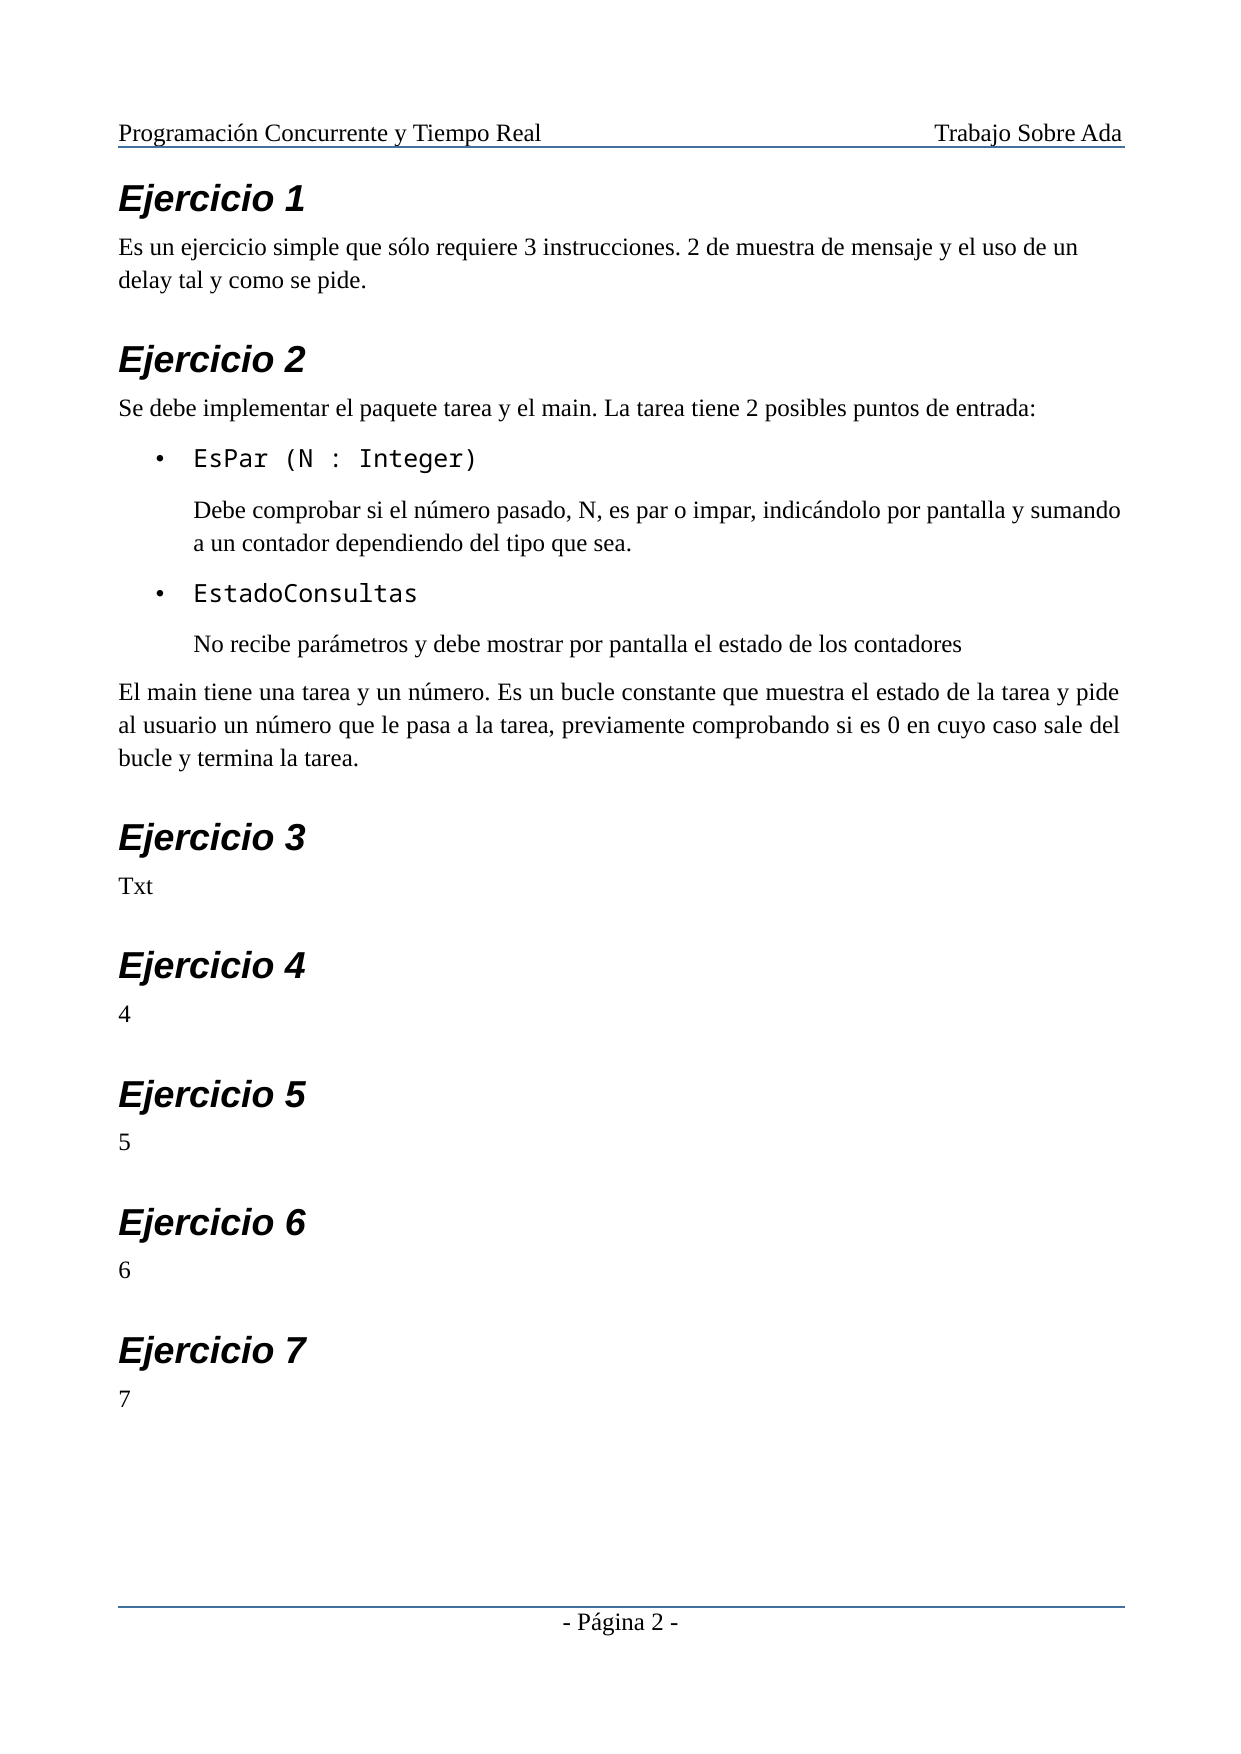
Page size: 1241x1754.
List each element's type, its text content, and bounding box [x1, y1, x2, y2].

subtitle Ejercicio 3 [118, 815, 1122, 858]
subtitle Ejercicio 6 [118, 1200, 1122, 1243]
text Es un ejercicio simple que sólo requiere 3 instrucciones. 2 de muestra de mensaje y el uso de un delay tal y como se pide. [118, 232, 1122, 294]
subtitle Ejercicio 4 [118, 943, 1122, 987]
text El main tiene una tarea y un número. Es un bucle constante que muestra el estado de la tarea y pide al usuario un número que le pasa a la tarea, previamente comprobando si es 0 en cuyo caso sale del bucle y termina la tarea. [118, 677, 1122, 771]
text 7 [118, 1384, 1122, 1413]
list EstadoConsultas [156, 575, 1122, 609]
text Txt [118, 871, 1122, 900]
list EsPar (N : Integer) [156, 441, 1122, 475]
subtitle Ejercicio 5 [118, 1072, 1122, 1115]
subtitle Ejercicio 2 [118, 338, 1122, 381]
text 6 [118, 1256, 1122, 1284]
list Debe comprobar si el número pasado, N, es par o impar, indicándolo por pantalla y sumando a un contador dependiendo del tipo que sea. [156, 495, 1122, 556]
subtitle Ejercicio 1 [118, 176, 1122, 219]
text Se debe implementar el paquete tarea y el main. La tarea tiene 2 posibles puntos de entrada: [118, 393, 1122, 422]
text 4 [118, 999, 1122, 1028]
text 5 [118, 1127, 1122, 1156]
subtitle Ejercicio 7 [118, 1328, 1122, 1371]
list No recibe parámetros y debe mostrar por pantalla el estado de los contadores [156, 629, 1122, 658]
